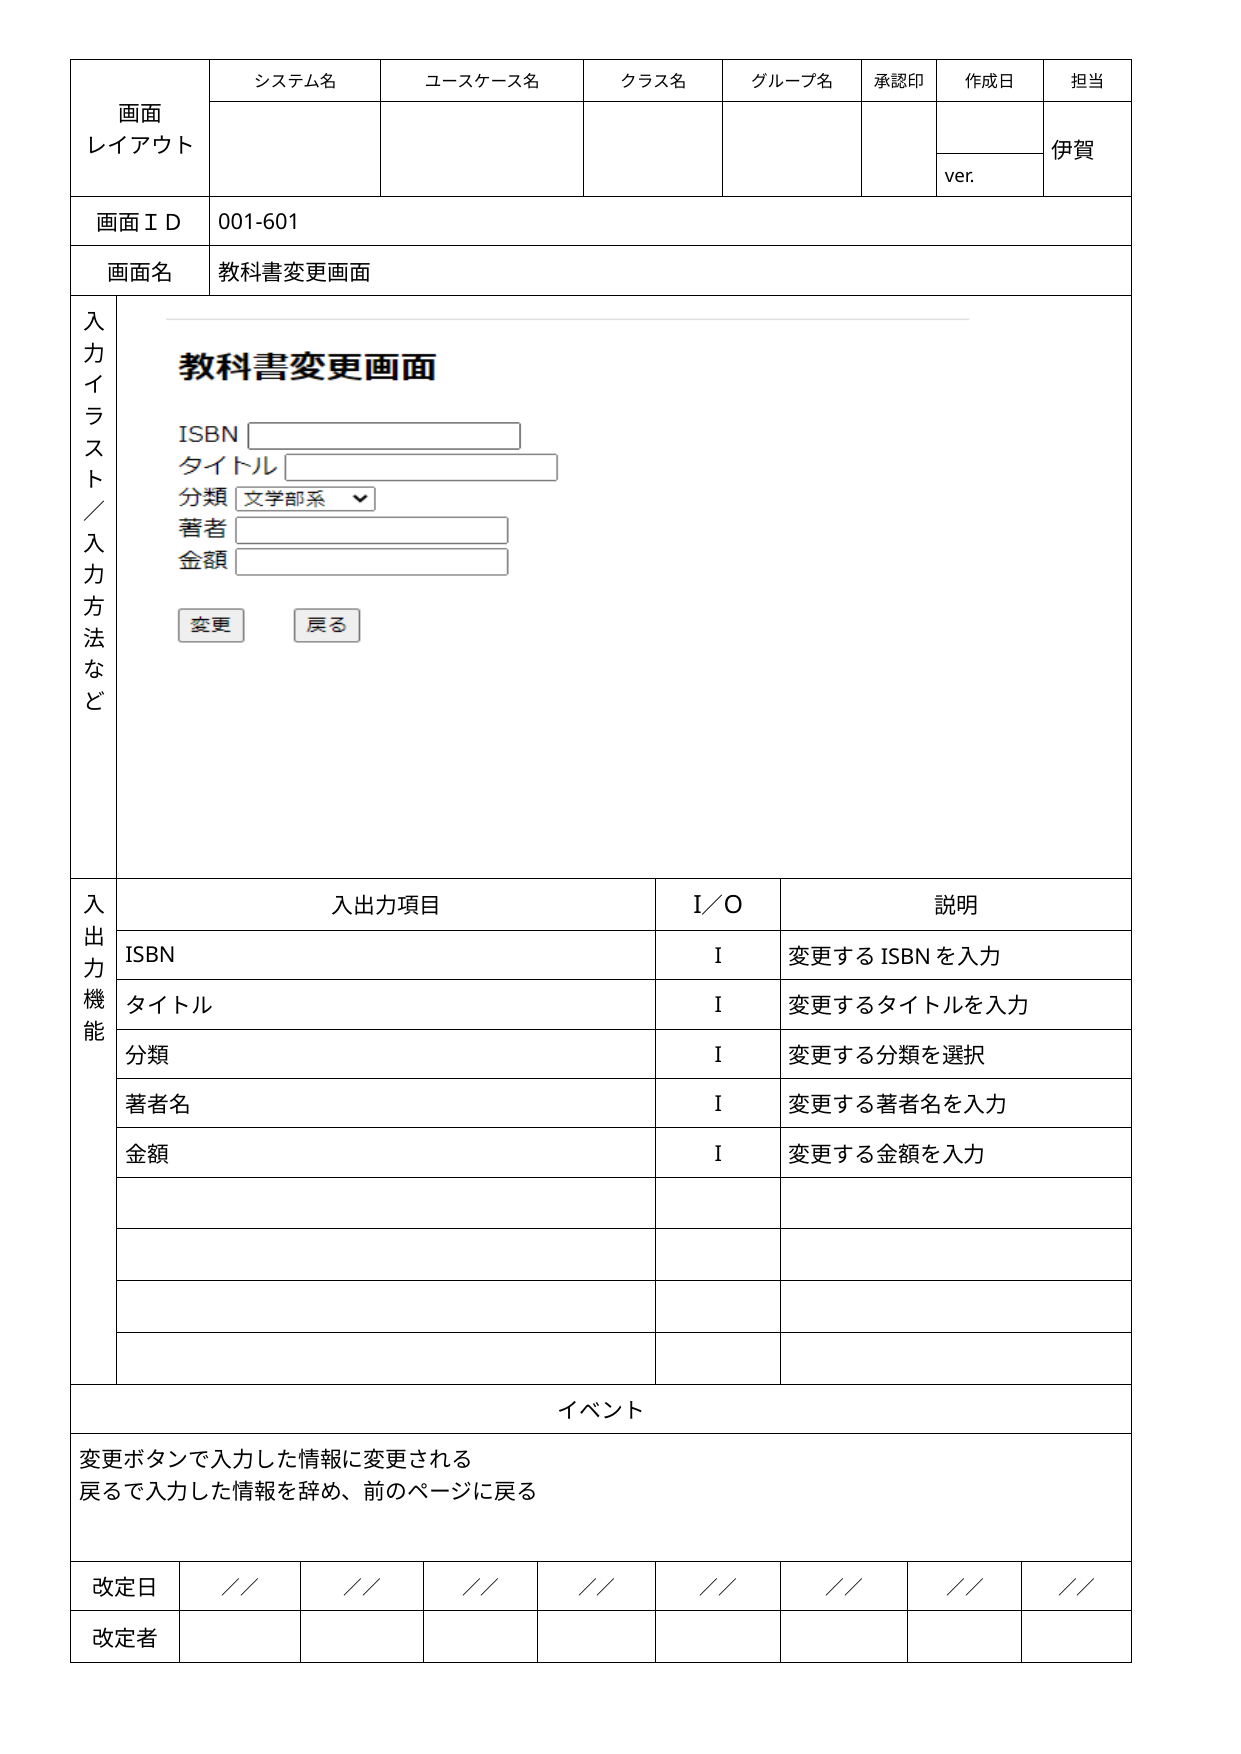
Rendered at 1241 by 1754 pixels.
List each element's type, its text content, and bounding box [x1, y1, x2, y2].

table_cell [117, 296, 1131, 878]
table_header ユースケース名 [381, 60, 583, 101]
table_header クラス名 [584, 60, 722, 101]
table_cell [781, 1229, 1131, 1280]
table_cell 変更するISBNを入力 [781, 931, 1131, 979]
table_cell 画面ＩＤ [71, 197, 209, 245]
table_cell [656, 1333, 780, 1384]
table_cell [117, 1281, 655, 1332]
table_cell 改定者 [71, 1611, 179, 1662]
table_cell ／／ [301, 1562, 423, 1610]
table_cell [117, 1178, 655, 1228]
table_cell イベント [71, 1385, 1131, 1433]
table_cell 改定日 [71, 1562, 179, 1610]
table_cell [781, 1281, 1131, 1332]
table_cell [210, 102, 380, 196]
table_cell タイトル [117, 980, 655, 1028]
table_cell 001-601 [210, 197, 1131, 245]
table_cell ／／ [656, 1562, 780, 1610]
table_cell [656, 1229, 780, 1280]
table_cell [908, 1611, 1021, 1662]
table_cell I [656, 1128, 780, 1177]
table_cell [781, 1611, 907, 1662]
table_cell ／／ [781, 1562, 907, 1610]
table_cell [656, 1611, 780, 1662]
table_cell [180, 1611, 300, 1662]
table_cell 変更するタイトルを入力 [781, 980, 1131, 1028]
table_cell I [656, 1030, 780, 1078]
table_cell I [656, 1079, 780, 1127]
table_cell 入力イラスト／入力方法など [71, 296, 116, 878]
table_cell 変更ボタンで入力した情報に変更される 戻るで入力した情報を辞め、前のページに戻る [71, 1434, 1131, 1561]
table_cell ISBN [117, 931, 655, 979]
table_cell [381, 102, 583, 196]
table_cell [937, 102, 1043, 153]
table_cell ver. [937, 154, 1043, 196]
table_cell [862, 102, 936, 196]
table_cell 説明 [781, 879, 1131, 929]
table_cell [781, 1333, 1131, 1384]
table_cell ／／ [180, 1562, 300, 1610]
table_header 承認印 [862, 60, 936, 101]
table_cell 変更する金額を入力 [781, 1128, 1131, 1177]
table_cell [656, 1178, 780, 1228]
table_header システム名 [210, 60, 380, 101]
table_header 画面 レイアウト [71, 60, 209, 196]
table_cell 変更する分類を選択 [781, 1030, 1131, 1078]
table_cell 教科書変更画面 [210, 246, 1131, 295]
table_cell [301, 1611, 423, 1662]
table_cell 入出力機能 [71, 879, 116, 1384]
table_cell [781, 1178, 1131, 1228]
table_header 作成日 [937, 60, 1043, 101]
table_cell ／／ [1022, 1562, 1131, 1610]
table_cell [584, 102, 722, 196]
table_cell ／／ [424, 1562, 537, 1610]
table_cell ／／ [908, 1562, 1021, 1610]
table_cell ／／ [538, 1562, 655, 1610]
table_header グループ名 [723, 60, 861, 101]
table_header 担当 [1044, 60, 1131, 101]
table_cell 著者名 [117, 1079, 655, 1127]
table_cell [117, 1229, 655, 1280]
table_cell 変更する著者名を入力 [781, 1079, 1131, 1127]
table_cell I [656, 931, 780, 979]
table_cell [117, 1333, 655, 1384]
table_cell [424, 1611, 537, 1662]
table_cell [1022, 1611, 1131, 1662]
table_cell 伊賀 [1044, 102, 1131, 196]
table_cell I [656, 980, 780, 1028]
table_cell 金額 [117, 1128, 655, 1177]
table_cell [538, 1611, 655, 1662]
table_cell [656, 1281, 780, 1332]
table_cell 画面名 [71, 246, 209, 295]
table_cell [723, 102, 861, 196]
table_cell 入出力項目 [117, 879, 655, 929]
table_cell 分類 [117, 1030, 655, 1078]
table_cell I／O [656, 879, 780, 929]
